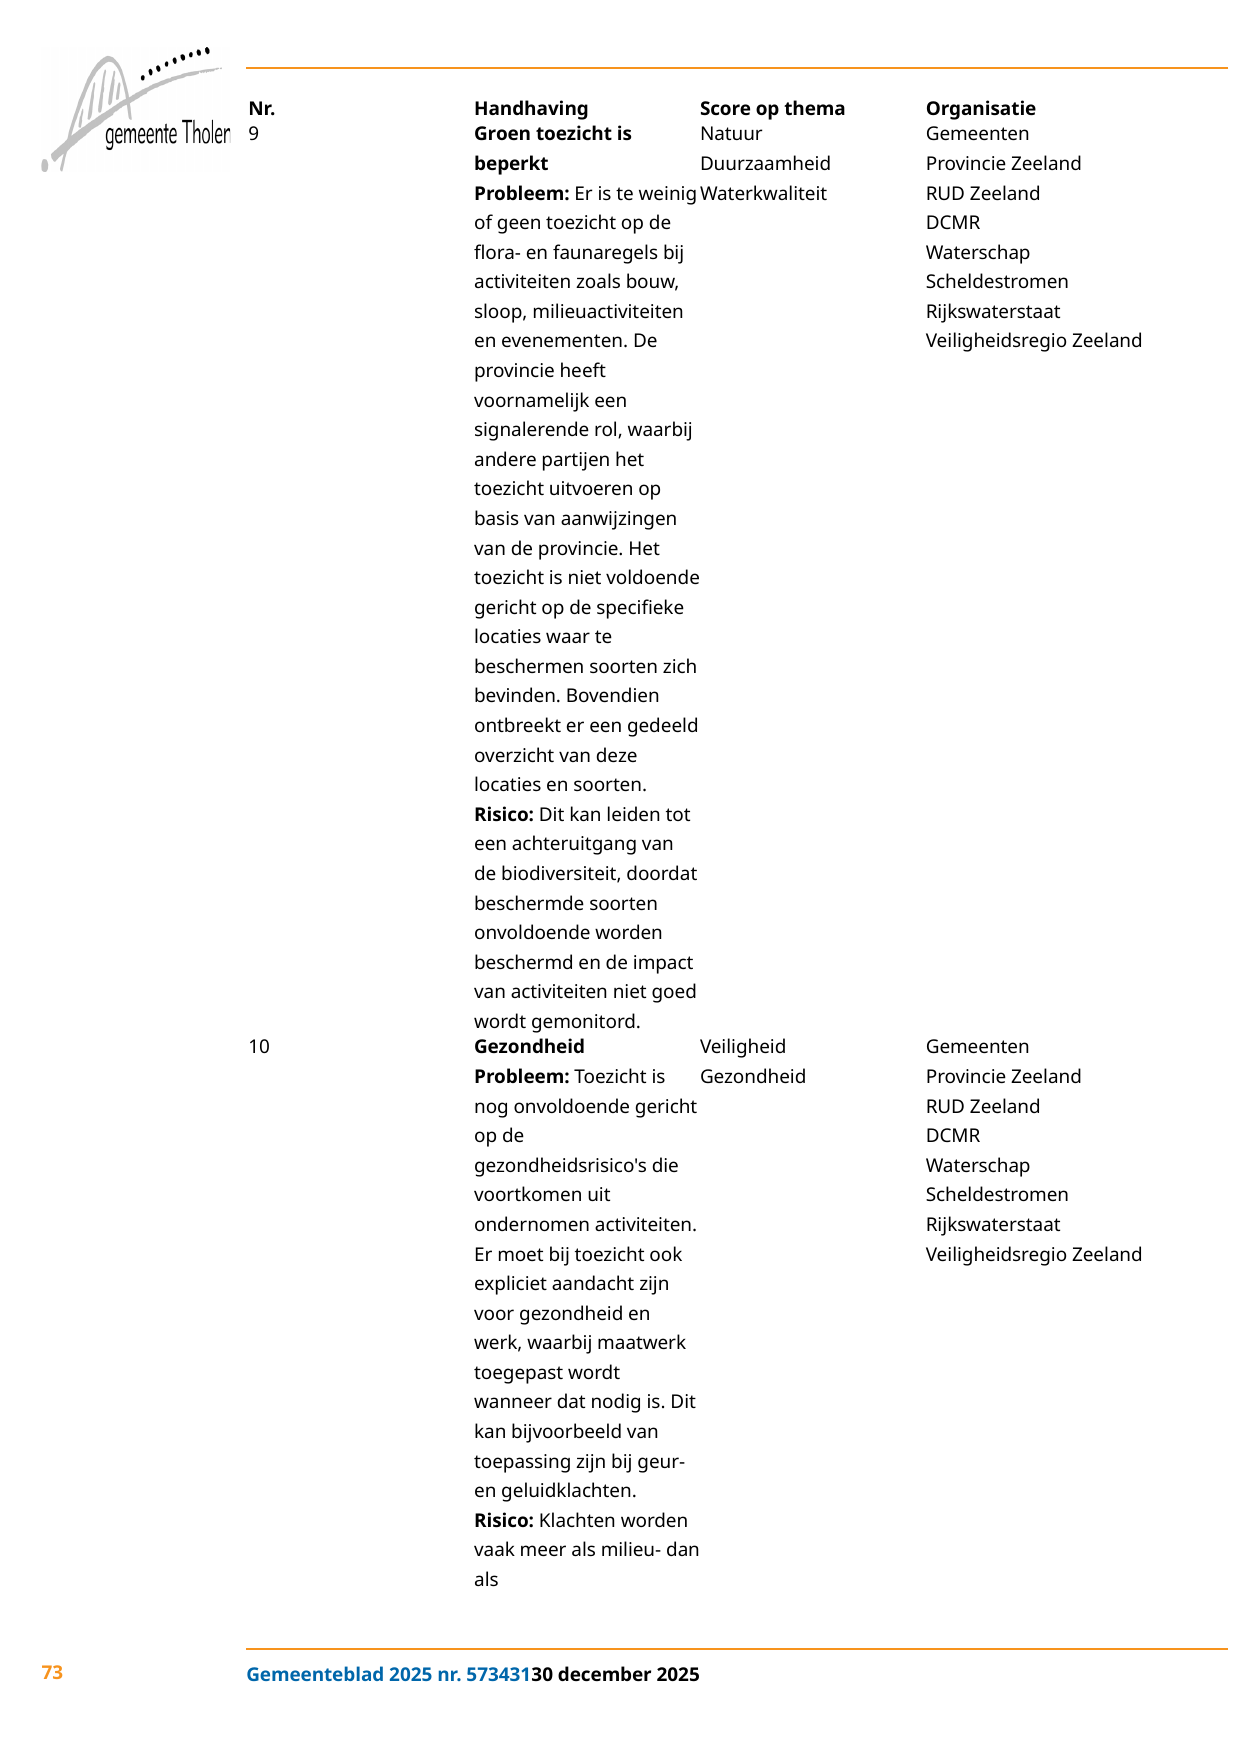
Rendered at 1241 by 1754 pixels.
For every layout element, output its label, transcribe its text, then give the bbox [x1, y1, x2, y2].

picture [41, 47, 231, 172]
table_header Nr. [248, 95, 474, 121]
table_cell 9 [248, 121, 474, 1034]
table_header Organisatie [926, 95, 1152, 121]
table_cell Gemeenten Provincie Zeeland RUD Zeeland DCMR Waterschap Scheldestromen Rijkswaterstaat Veiligheidsregio Zeeland [926, 1034, 1152, 1592]
table_cell 10 [248, 1034, 474, 1592]
table_cell Veiligheid Gezondheid [700, 1034, 926, 1592]
table_cell Gezondheid Probleem: Toezicht is nog onvoldoende gericht op de gezondheidsrisico's die voortkomen uit ondernomen activiteiten. Er moet bij toezicht ook expliciet aandacht zijn voor gezondheid en werk, waarbij maatwerk toegepast wordt wanneer dat nodig is. Dit kan bijvoorbeeld van toepassing zijn bij geur- en geluidklachten. Risico: Klachten worden vaak meer als milieu- dan als [474, 1034, 700, 1592]
table_header Handhaving [474, 95, 700, 121]
table_header Score op thema [700, 95, 926, 121]
table_cell Natuur Duurzaamheid Waterkwaliteit [700, 121, 926, 1034]
table_cell Groen toezicht is beperkt Probleem: Er is te weinig of geen toezicht op de flora- en faunaregels bij activiteiten zoals bouw, sloop, milieuactiviteiten en evenementen. De provincie heeft voornamelijk een signalerende rol, waarbij andere partijen het toezicht uitvoeren op basis van aanwijzingen van de provincie. Het toezicht is niet voldoende gericht op de specifieke locaties waar te beschermen soorten zich bevinden. Bovendien ontbreekt er een gedeeld overzicht van deze locaties en soorten. Risico: Dit kan leiden tot een achteruitgang van de biodiversiteit, doordat beschermde soorten onvoldoende worden beschermd en de impact van activiteiten niet goed wordt gemonitord. [474, 121, 700, 1034]
table_cell Gemeenten Provincie Zeeland RUD Zeeland DCMR Waterschap Scheldestromen Rijkswaterstaat Veiligheidsregio Zeeland [926, 121, 1152, 1034]
